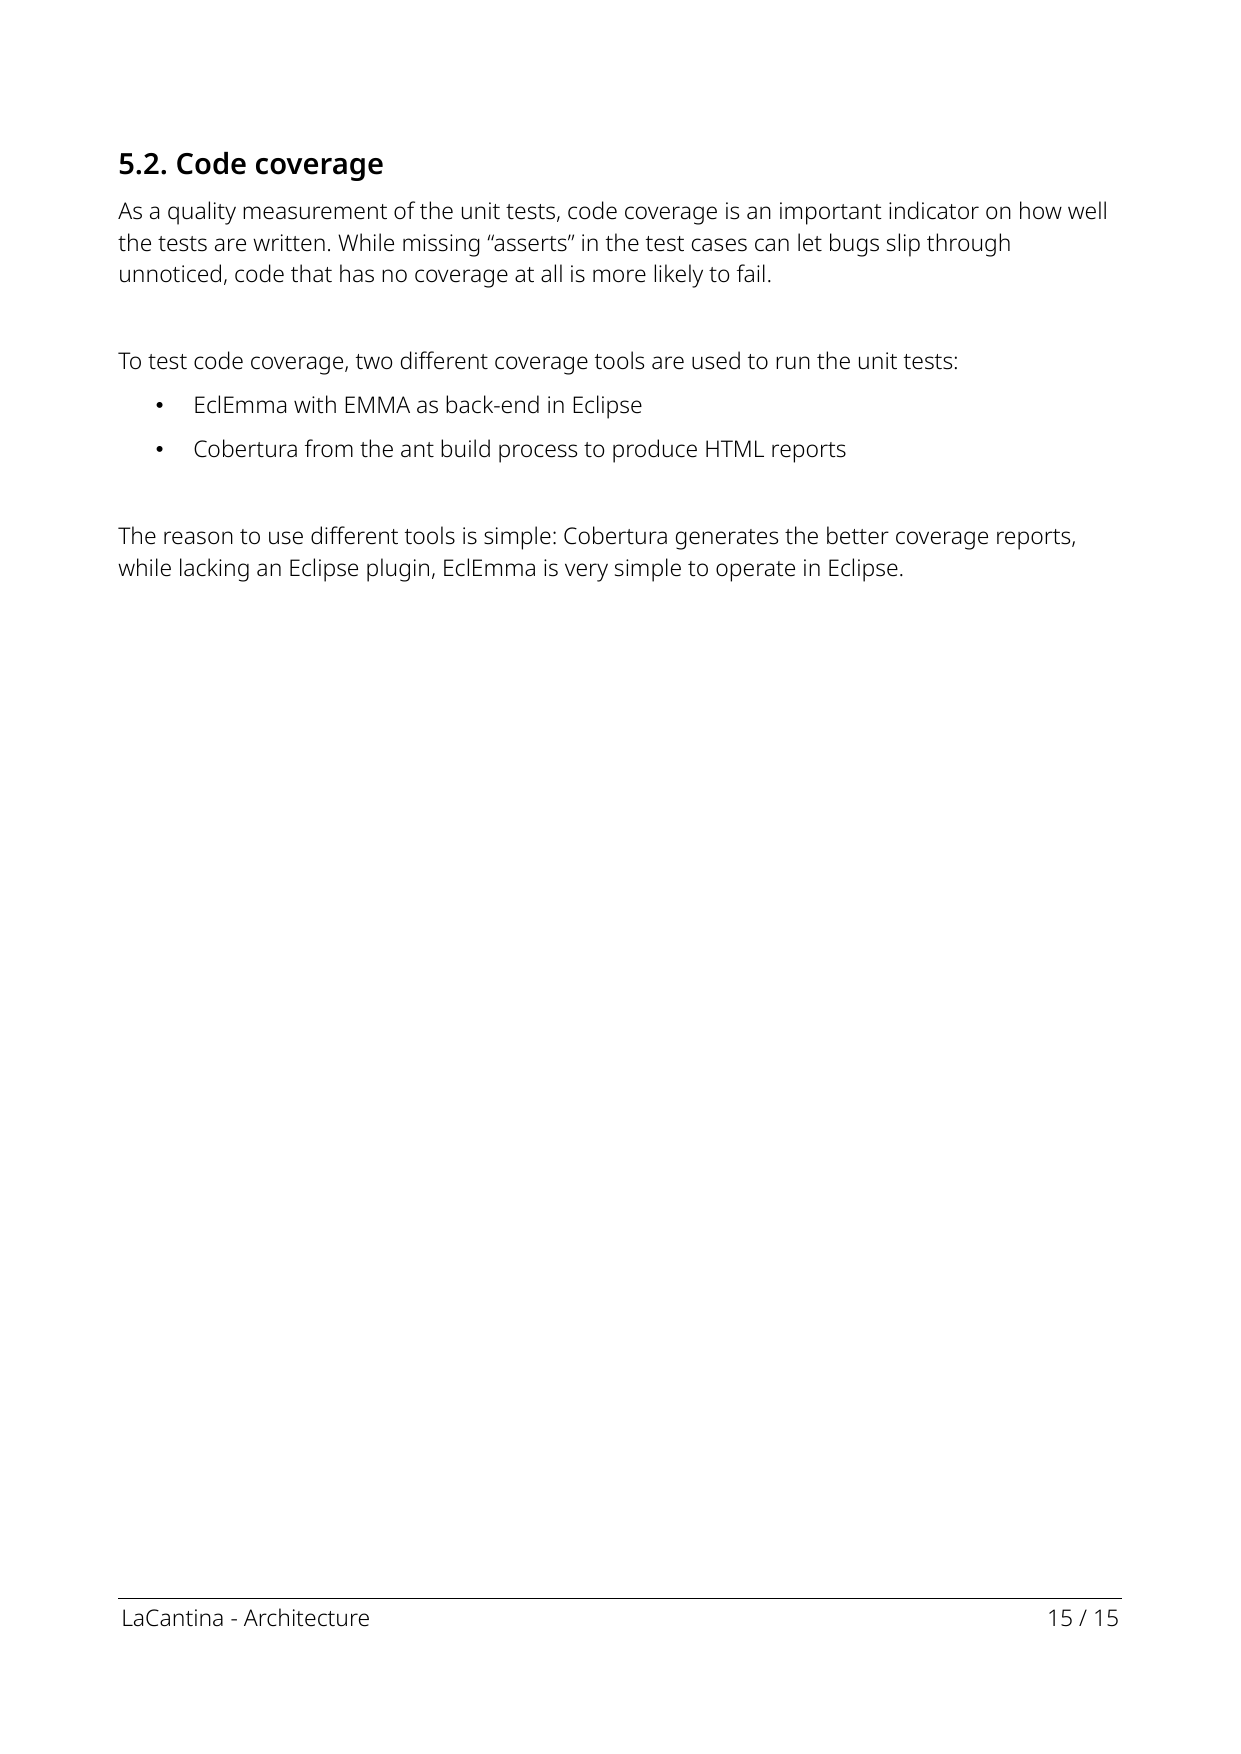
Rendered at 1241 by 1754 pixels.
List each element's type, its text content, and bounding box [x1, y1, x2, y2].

text As a quality measurement of the unit tests, code coverage is an important indicator on how well the tests are written. While missing “asserts” in the test cases can let bugs slip through unnoticed, code that has no coverage at all is more likely to fail. [118, 195, 1122, 289]
text To test code coverage, two different coverage tools are used to run the unit tests: [118, 345, 1122, 377]
list EclEmma with EMMA as back-end in Eclipse [156, 389, 1122, 420]
text The reason to use different tools is simple: Cobertura generates the better coverage reports, while lacking an Eclipse plugin, EclEmma is very simple to operate in Eclipse. [118, 520, 1122, 583]
subtitle Code coverage [118, 143, 1122, 183]
list Cobertura from the ant build process to produce HTML reports [156, 433, 1122, 464]
